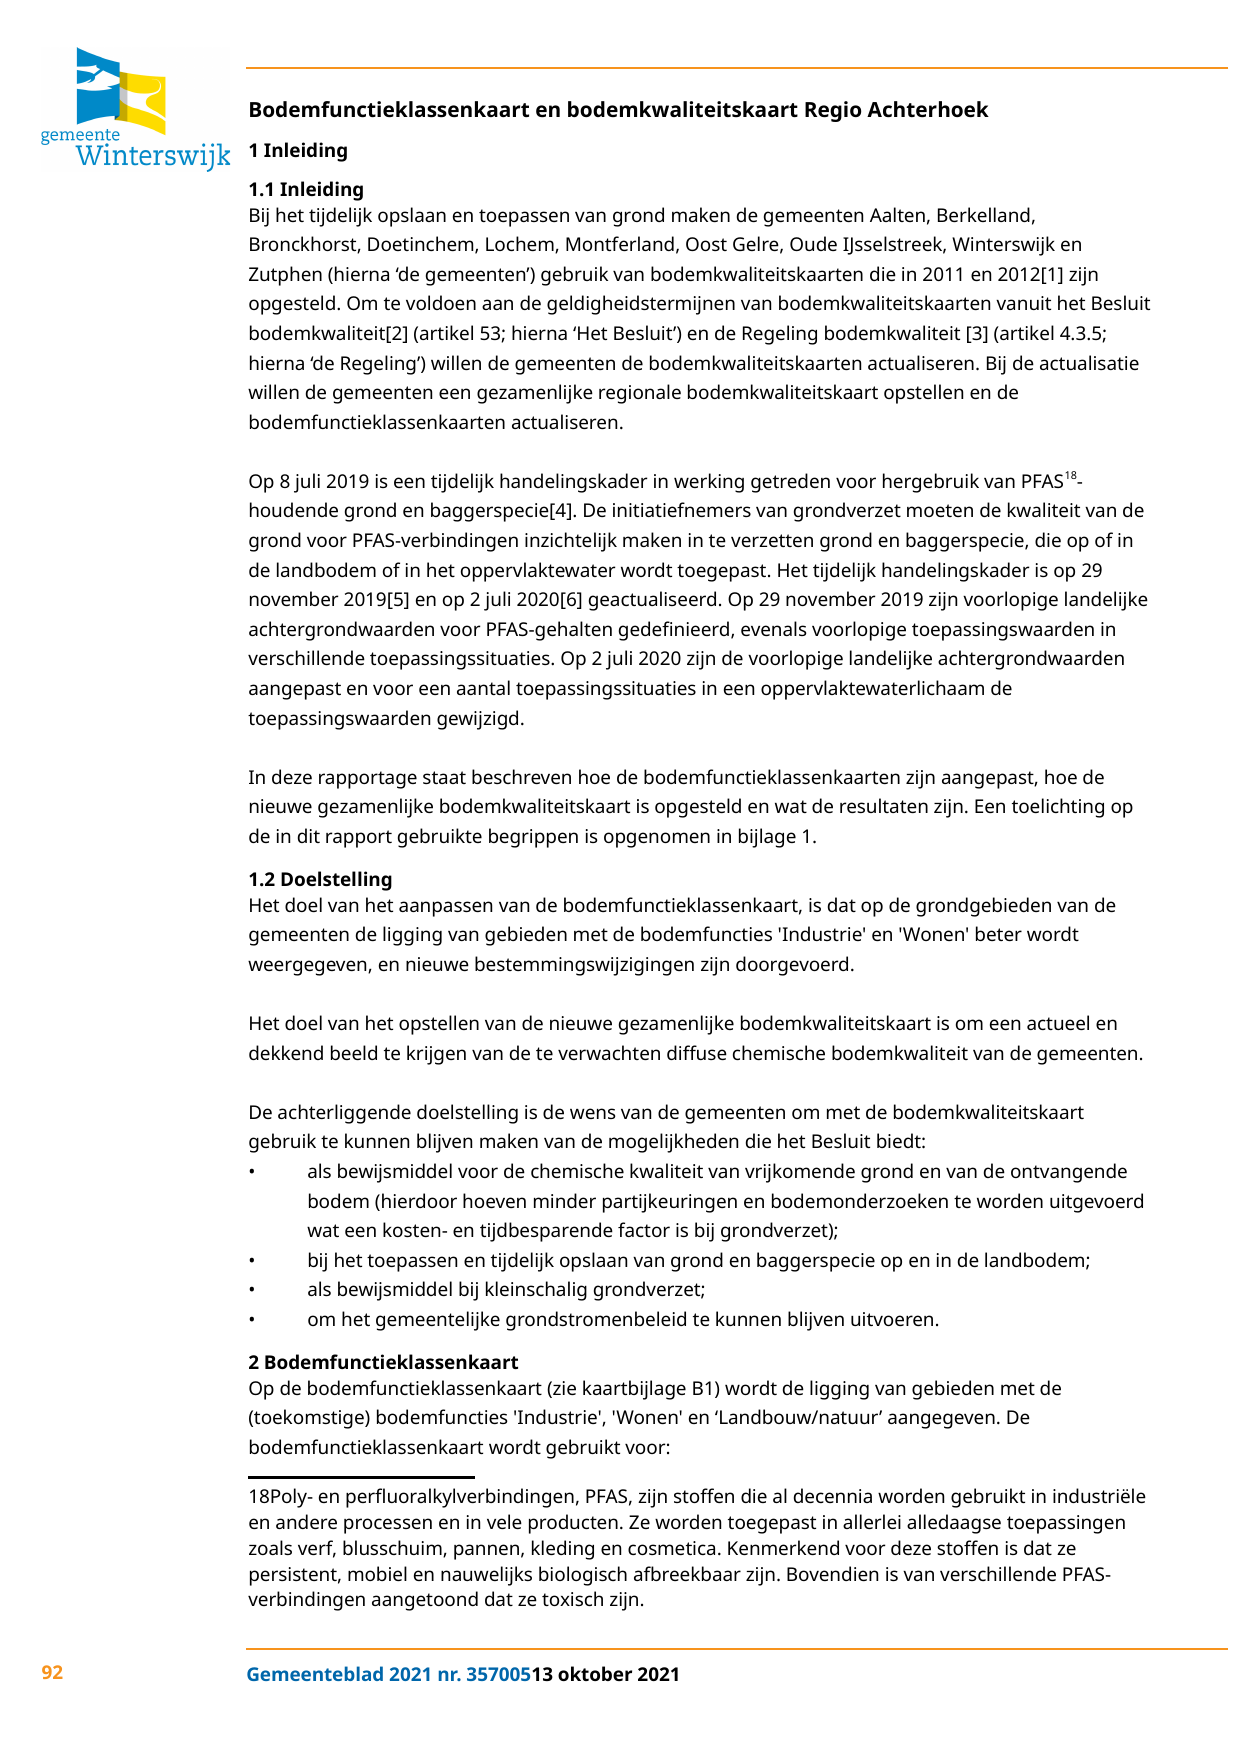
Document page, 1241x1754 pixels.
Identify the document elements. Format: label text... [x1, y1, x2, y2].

text Het doel van het opstellen van de nieuwe gezamenlijke bodemkwaliteitskaart is om een actueel en dekkend beeld te krijgen van de te verwachten diffuse chemische bodemkwaliteit van de gemeenten. [248, 1010, 1152, 1066]
text Op 8 juli 2019 is een tijdelijk handelingskader in werking getreden voor hergebruik van PFAS-houdende grond en baggerspecie[4]. De initiatiefnemers van grondverzet moeten de kwaliteit van de grond voor PFAS-verbindingen inzichtelijk maken in te verzetten grond en baggerspecie, die op of in de landbodem of in het oppervlaktewater wordt toegepast. Het tijdelijk handelingskader is op 29 november 2019[5] en op 2 juli 2020[6] geactualiseerd. Op 29 november 2019 zijn voorlopige landelijke achtergrondwaarden voor PFAS-gehalten gedefinieerd, evenals voorlopige toepassingswaarden in verschillende toepassingssituaties. Op 2 juli 2020 zijn de voorlopige landelijke achtergrondwaarden aangepast en voor een aantal toepassingssituaties in een oppervlaktewaterlichaam de toepassingswaarden gewijzigd. [248, 468, 1152, 731]
text Bij het tijdelijk opslaan en toepassen van grond maken de gemeenten Aalten, Berkelland, Bronckhorst, Doetinchem, Lochem, Montferland, Oost Gelre, Oude IJsselstreek, Winterswijk en Zutphen (hierna ‘de gemeenten’) gebruik van bodemkwaliteitskaarten die in 2011 en 2012[1] zijn opgesteld. Om te voldoen aan de geldigheidstermijnen van bodemkwaliteitskaarten vanuit het Besluit bodemkwaliteit[2] (artikel 53; hierna ‘Het Besluit’) en de Regeling bodemkwaliteit [3] (artikel 4.3.5; hierna ‘de Regeling’) willen de gemeenten de bodemkwaliteitskaarten actualiseren. Bij de actualisatie willen de gemeenten een gezamenlijke regionale bodemkwaliteitskaart opstellen en de bodemfunctieklassenkaarten actualiseren. [248, 202, 1152, 435]
picture [41, 47, 231, 172]
text Poly- en perfluoralkylverbindingen, PFAS, zijn stoffen die al decennia worden gebruikt in industriële en andere processen en in vele producten. Ze worden toegepast in allerlei alledaagse toepassingen zoals verf, blusschuim, pannen, kleding en cosmetica. Kenmerkend voor deze stoffen is dat ze persistent, mobiel en nauwelijks biologisch afbreekbaar zijn. Bovendien is van verschillende PFAS-verbindingen aangetoond dat ze toxisch zijn. [248, 1483, 1152, 1612]
list als bewijsmiddel bij kleinschalig grondverzet; [248, 1277, 1152, 1302]
list als bewijsmiddel voor de chemische kwaliteit van vrijkomende grond en van de ontvangende bodem (hierdoor hoeven minder partijkeuringen en bodemonderzoeken te worden uitgevoerd wat een kosten- en tijdbesparende factor is bij grondverzet); [248, 1158, 1152, 1243]
picture [225, 153, 231, 162]
list om het gemeentelijke grondstromenbeleid te kunnen blijven uitvoeren. [248, 1306, 1152, 1332]
text 1 Inleiding [248, 137, 1152, 163]
text Het doel van het aanpassen van de bodemfunctieklassenkaart, is dat op de grondgebieden van de gemeenten de ligging van gebieden met de bodemfuncties 'Industrie' en 'Wonen' beter wordt weergegeven, en nieuwe bestemmingswijzigingen zijn doorgevoerd. [248, 892, 1152, 977]
text 1.1 Inleiding [248, 176, 1152, 202]
text In deze rapportage staat beschreven hoe de bodemfunctieklassenkaarten zijn aangepast, hoe de nieuwe gezamenlijke bodemkwaliteitskaart is opgesteld en wat de resultaten zijn. Een toelichting op de in dit rapport gebruikte begrippen is opgenomen in bijlage 1. [248, 764, 1152, 849]
text 1.2 Doelstelling [248, 866, 1152, 892]
text De achterliggende doelstelling is de wens van de gemeenten om met de bodemkwaliteitskaart gebruik te kunnen blijven maken van de mogelijkheden die het Besluit biedt: [248, 1099, 1152, 1154]
text Bodemfunctieklassenkaart en bodemkwaliteitskaart Regio Achterhoek [248, 95, 1152, 123]
text 2 Bodemfunctieklassenkaart [248, 1349, 1152, 1375]
text Op de bodemfunctieklassenkaart (zie kaartbijlage B1) wordt de ligging van gebieden met de (toekomstige) bodemfuncties 'Industrie', 'Wonen' en ‘Landbouw/natuur’ aangegeven. De bodemfunctieklassenkaart wordt gebruikt voor: [248, 1375, 1152, 1460]
list bij het toepassen en tijdelijk opslaan van grond en baggerspecie op en in de landbodem; [248, 1247, 1152, 1273]
